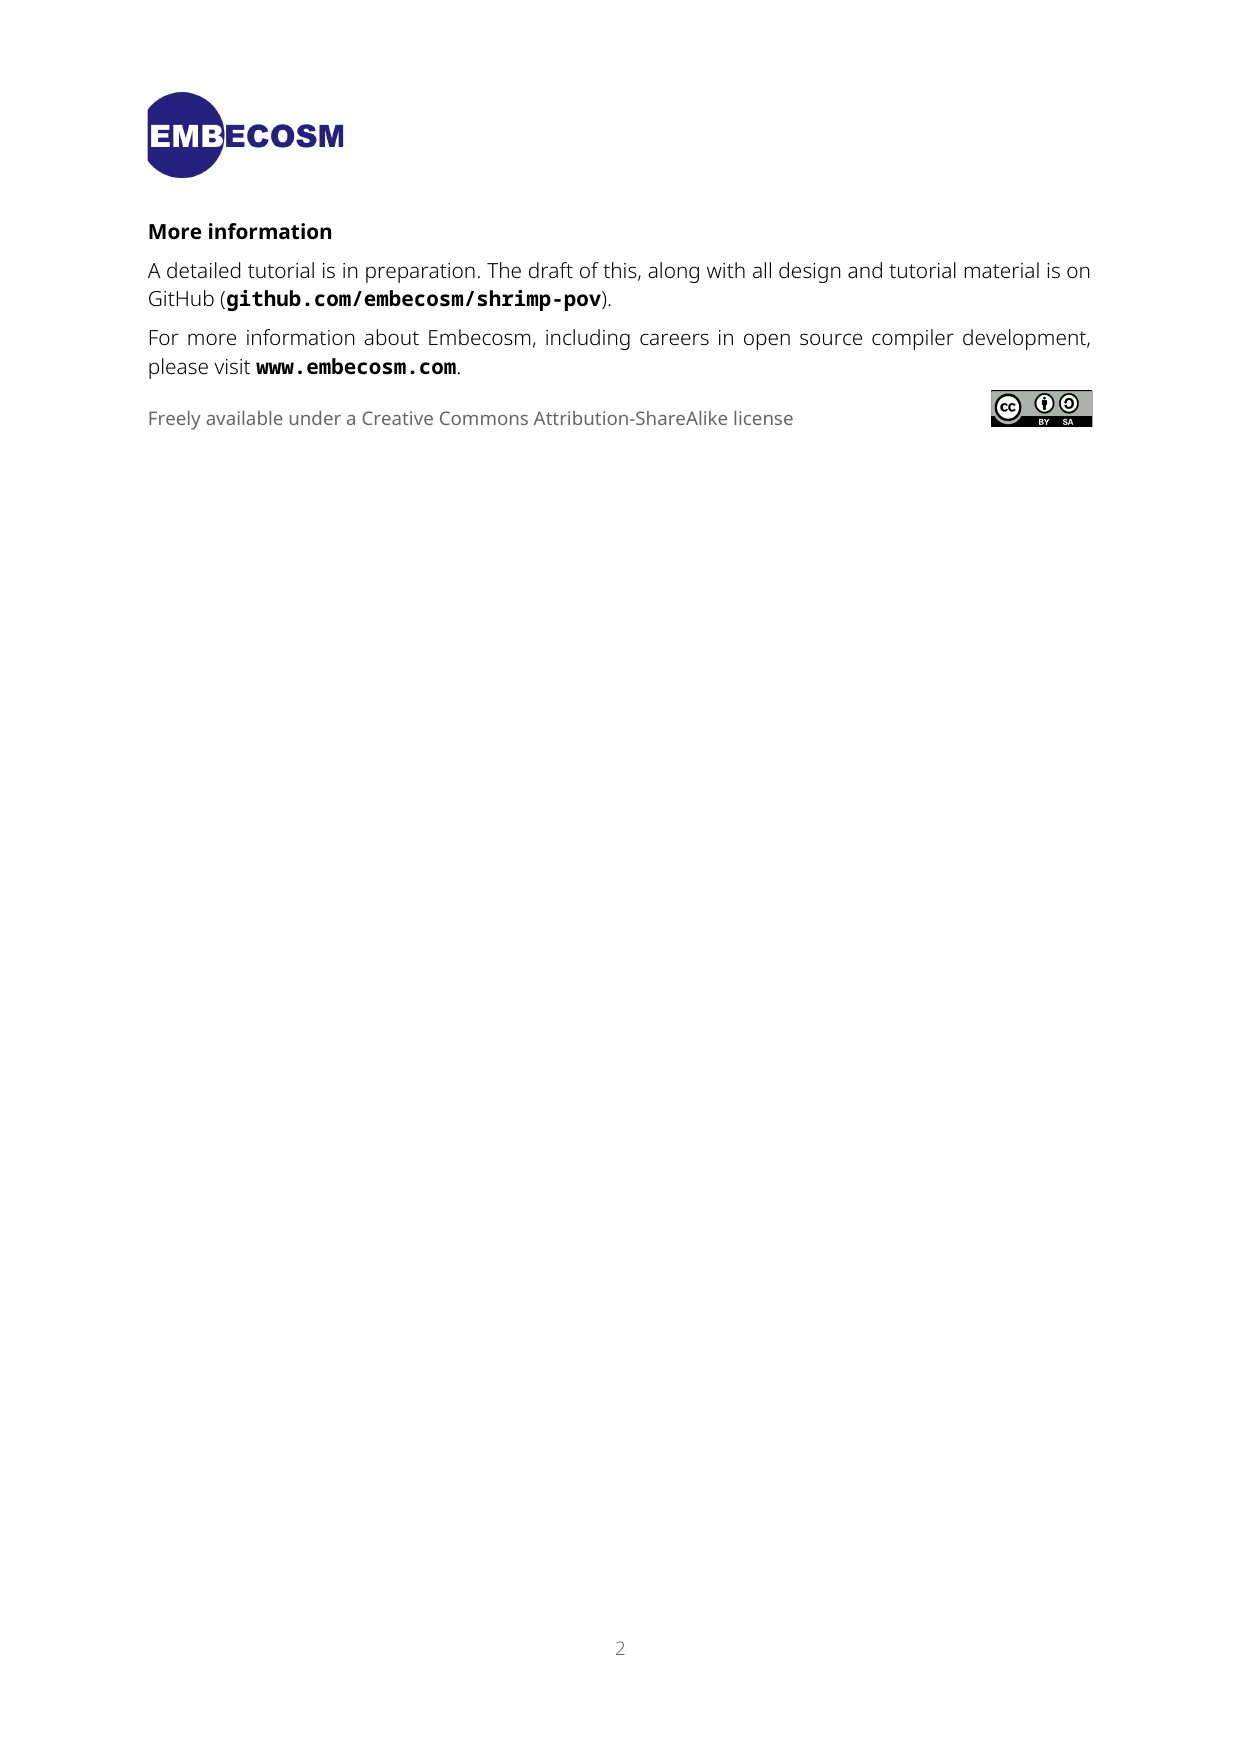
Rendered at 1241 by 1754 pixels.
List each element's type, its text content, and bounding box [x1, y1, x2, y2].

picture [147, 92, 344, 178]
text Freely available under a Creative Commons Attribution-ShareAlike license [148, 405, 1092, 431]
text For more information about Embecosm, including careers in open source compiler development, please visit www.embecosm.com. [148, 323, 1092, 380]
subtitle More information [148, 217, 1092, 245]
text A detailed tutorial is in preparation. The draft of this, along with all design and tutorial material is on GitHub (github.com/embecosm/shrimp-pov). [148, 256, 1092, 313]
picture [991, 390, 1093, 427]
